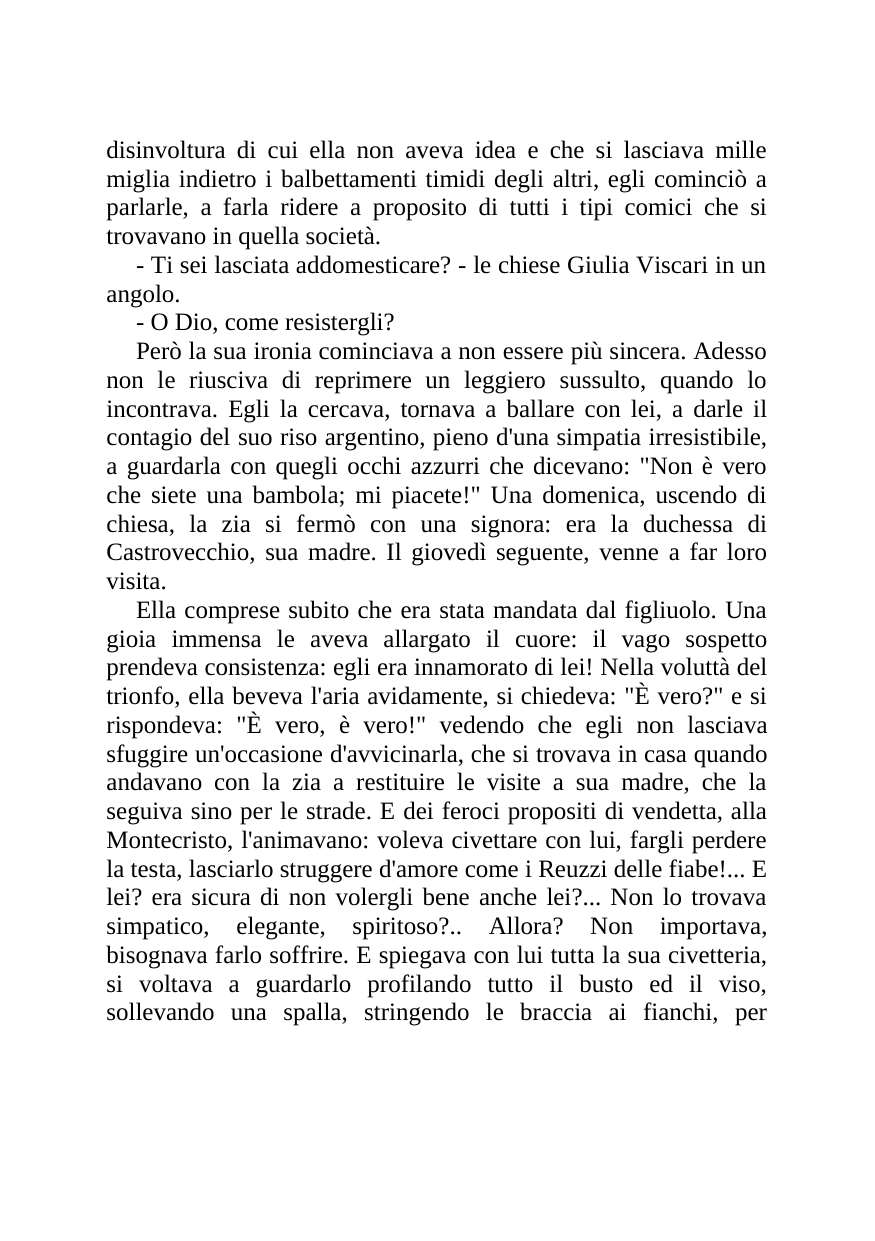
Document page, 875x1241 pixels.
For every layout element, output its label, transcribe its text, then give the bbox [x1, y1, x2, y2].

text - Ti sei lasciata addomesticare? - le chiese Giulia Viscari in un angolo. [106, 250, 768, 307]
text disinvoltura di cui ella non aveva idea e che si lasciava mille miglia indietro i balbettamenti timidi degli altri, egli cominciò a parlarle, a farla ridere a proposito di tutti i tipi comici che si trovavano in quella società. [106, 135, 768, 250]
text - O Dio, come resistergli? [106, 307, 768, 336]
text Però la sua ironia cominciava a non essere più sincera. Adesso non le riusciva di reprimere un leggiero sussulto, quando lo incontrava. Egli la cercava, tornava a ballare con lei, a darle il contagio del suo riso argentino, pieno d'una simpatia irresistibile, a guardarla con quegli occhi azzurri che dicevano: "Non è vero che siete una bambola; mi piacete!" Una domenica, uscendo di chiesa, la zia si fermò con una signora: era la duchessa di Castrovecchio, sua madre. Il giovedì seguente, venne a far loro visita. [106, 336, 768, 595]
text Ella comprese subito che era stata mandata dal figliuolo. Una gioia immensa le aveva allargato il cuore: il vago sospetto prendeva consistenza: egli era innamorato di lei! Nella voluttà del trionfo, ella beveva l'aria avidamente, si chiedeva: "È vero?" e si rispondeva: "È vero, è vero!" vedendo che egli non lasciava sfuggire un'occasione d'avvicinarla, che si trovava in casa quando andavano con la zia a restituire le visite a sua madre, che la seguiva sino per le strade. E dei feroci propositi di vendetta, alla Montecristo, l'animavano: voleva civettare con lui, fargli perdere la testa, lasciarlo struggere d'amore come i Reuzzi delle fiabe!... E lei? era sicura di non volergli bene anche lei?... Non lo trovava simpatico, elegante, spiritoso?.. Allora? Non importava, bisognava farlo soffrire. E spiegava con lui tutta la sua civetteria, si voltava a guardarlo profilando tutto il busto ed il viso, sollevando una spalla, stringendo le braccia ai fianchi, per [106, 595, 768, 1026]
